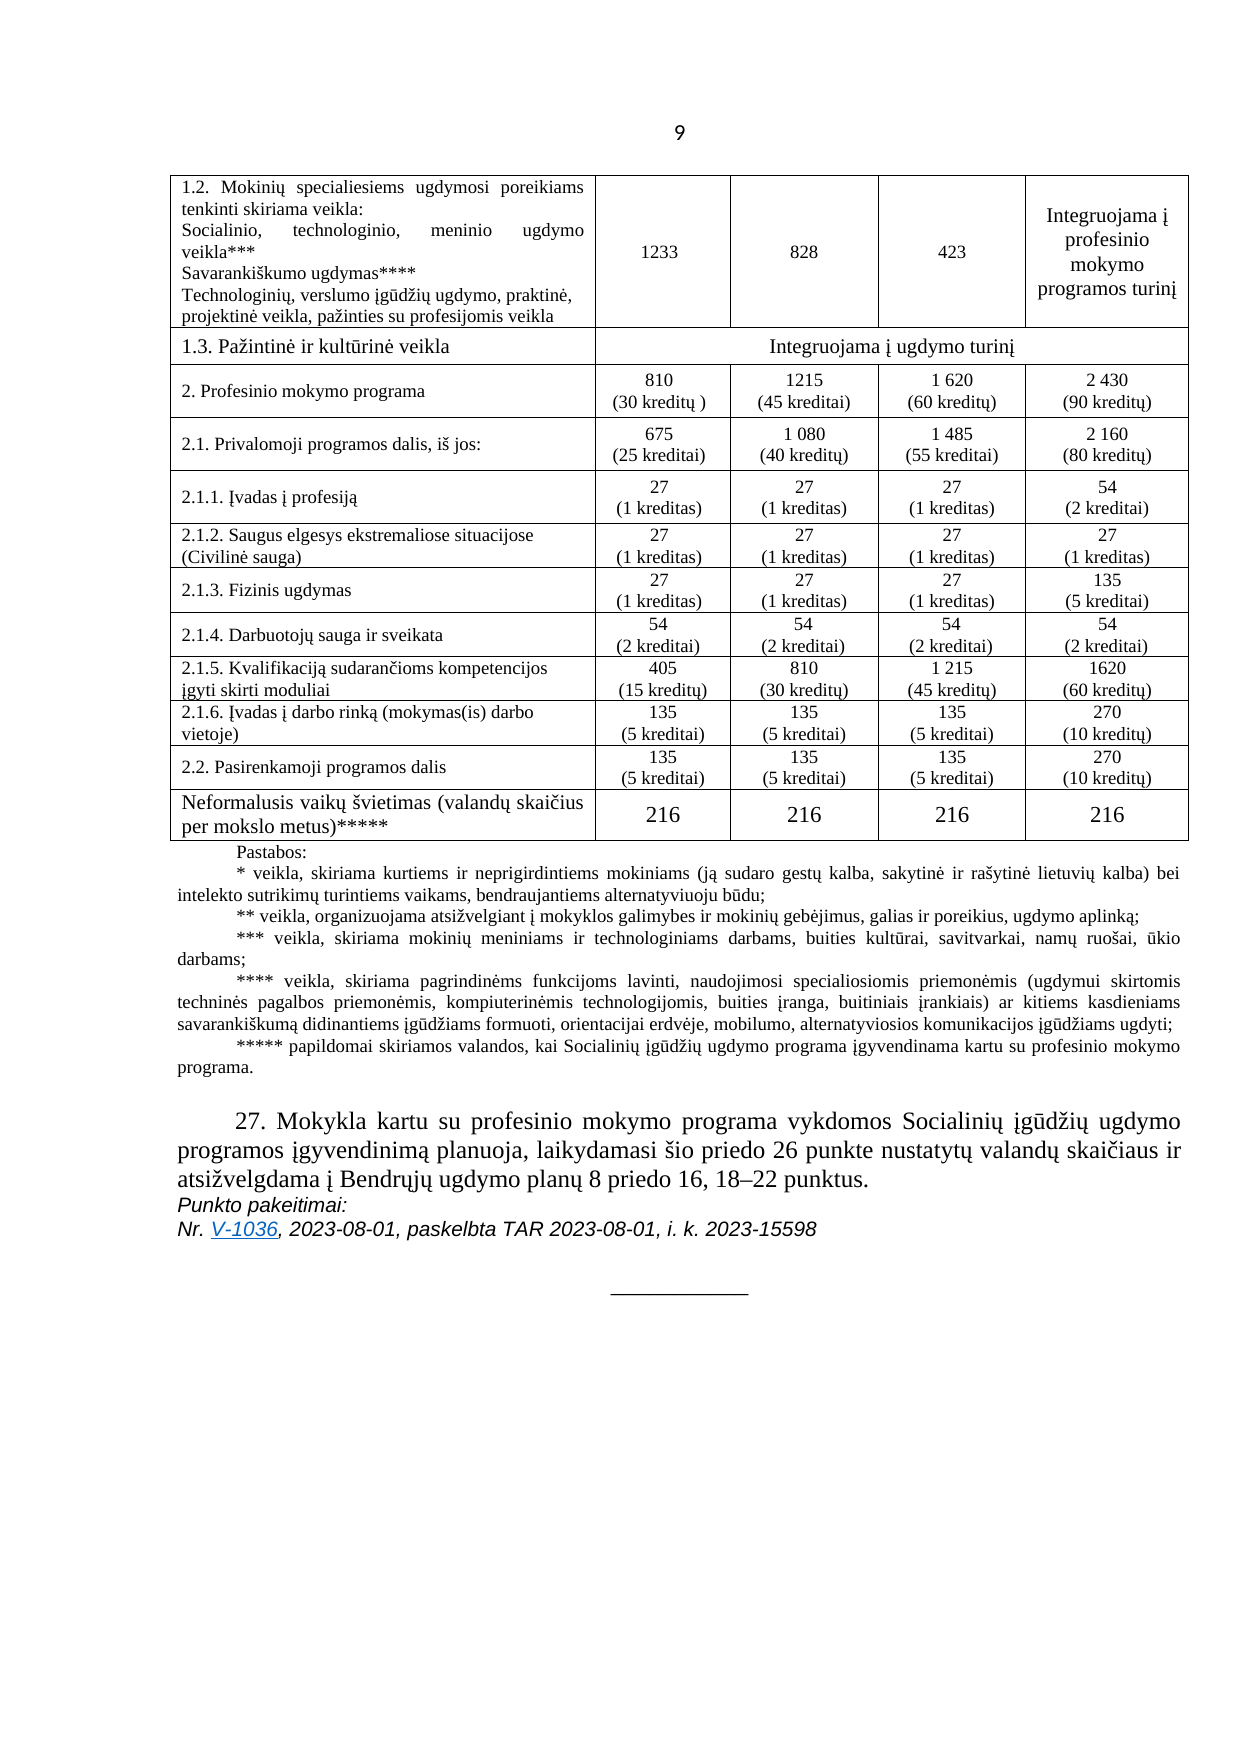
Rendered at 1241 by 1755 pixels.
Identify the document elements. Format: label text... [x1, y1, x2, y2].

table_cell 27 (1 kreditas) [596, 524, 730, 567]
table_cell 2. Profesinio mokymo programa [171, 365, 595, 417]
table_cell 1215 (45 kreditai) [731, 365, 878, 417]
table_cell 216 [879, 790, 1025, 839]
table_cell 2.1.2. Saugus elgesys ekstremaliose situacijose (Civilinė sauga) [171, 524, 595, 567]
text * veikla, skiriama kurtiems ir neprigirdintiems mokiniams (ją sudaro gestų kalba, sakytinė ir rašytinė lietuvių kalba) bei intelekto sutrikimų turintiems vaikams, bendraujantiems alternatyviuoju būdu; [177, 862, 1182, 905]
table_cell 27 (1 kreditas) [731, 471, 878, 523]
table_cell 1 215 (45 kreditų) [879, 657, 1025, 700]
table_cell 216 [596, 790, 730, 839]
text ** veikla, organizuojama atsižvelgiant į mokyklos galimybes ir mokinių gebėjimus, galias ir poreikius, ugdymo aplinką; [177, 905, 1182, 927]
table_cell 54 (2 kreditai) [731, 613, 878, 656]
table_cell 135 (5 kreditai) [596, 701, 730, 744]
table_cell 216 [1026, 790, 1188, 839]
text ___________ [177, 1269, 1182, 1298]
table_cell Integruojama į profesinio mokymo programos turinį [1026, 176, 1188, 327]
text Punkto pakeitimai: [177, 1193, 1182, 1217]
table_cell 1620 (60 kreditų) [1026, 657, 1188, 700]
table_cell 675 (25 kreditai) [596, 418, 730, 470]
table_cell 135 (5 kreditai) [731, 746, 878, 789]
table_cell 2.2. Pasirenkamoji programos dalis [171, 746, 595, 789]
table_cell Neformalusis vaikų švietimas (valandų skaičius per mokslo metus)***** [171, 790, 595, 839]
table_cell 405 (15 kreditų) [596, 657, 730, 700]
table_cell 135 (5 kreditai) [596, 746, 730, 789]
table_cell 2.1. Privalomoji programos dalis, iš jos: [171, 418, 595, 470]
table_cell 1 080 (40 kreditų) [731, 418, 878, 470]
table_cell 27 (1 kreditas) [596, 471, 730, 523]
table_cell 2 430 (90 kreditų) [1026, 365, 1188, 417]
text ***** papildomai skiriamos valandos, kai Socialinių įgūdžių ugdymo programa įgyvendinama kartu su profesinio mokymo programa. [177, 1034, 1182, 1078]
text Pastabos: [177, 841, 1182, 862]
table_cell 1.2. Mokinių specialiesiems ugdymosi poreikiams tenkinti skiriama veikla: Socialinio, technologinio, meninio ugdymo veikla*** Savarankiškumo ugdymas**** Technologinių, verslumo įgūdžių ugdymo, praktinė, projektinė veikla, pažinties su profesijomis veikla [171, 176, 595, 327]
table_cell 2 160 (80 kreditų) [1026, 418, 1188, 470]
table_cell 828 [731, 176, 878, 327]
table_cell 27 (1 kreditas) [1026, 524, 1188, 567]
table_cell 27 (1 kreditas) [731, 568, 878, 612]
table_cell 135 (5 kreditai) [879, 701, 1025, 744]
table_cell 54 (2 kreditai) [596, 613, 730, 656]
table_cell 270 (10 kreditų) [1026, 701, 1188, 744]
table_cell 27 (1 kreditas) [879, 568, 1025, 612]
table_cell 27 (1 kreditas) [879, 471, 1025, 523]
text *** veikla, skiriama mokinių meniniams ir technologiniams darbams, buities kultūrai, savitvarkai, namų ruošai, ūkio darbams; [177, 927, 1182, 970]
table_cell 810 (30 kreditų) [731, 657, 878, 700]
table_cell 135 (5 kreditai) [879, 746, 1025, 789]
text 27. Mokykla kartu su profesinio mokymo programa vykdomos Socialinių įgūdžių ugdymo programos įgyvendinimą planuoja, laikydamasi šio priedo 26 punkte nustatytų valandų skaičiaus ir atsižvelgdama į Bendrųjų ugdymo planų 8 priedo 16, 18–22 punktus. [177, 1106, 1182, 1193]
table_cell 54 (2 kreditai) [879, 613, 1025, 656]
table_cell 2.1.5. Kvalifikaciją sudarančioms kompetencijos įgyti skirti moduliai [171, 657, 595, 700]
table_cell 1 620 (60 kreditų) [879, 365, 1025, 417]
table_cell 1 485 (55 kreditai) [879, 418, 1025, 470]
table_cell 423 [879, 176, 1025, 327]
table_cell 27 (1 kreditas) [731, 524, 878, 567]
table_cell 810 (30 kreditų ) [596, 365, 730, 417]
text **** veikla, skiriama pagrindinėms funkcijoms lavinti, naudojimosi specialiosiomis priemonėmis (ugdymui skirtomis techninės pagalbos priemonėmis, kompiuterinėmis technologijomis, buities įranga, buitiniais įrankiais) ar kitiems kasdieniams savarankiškumą didinantiems įgūdžiams formuoti, orientacijai erdvėje, mobilumo, alternatyviosios komunikacijos įgūdžiams ugdyti; [177, 970, 1182, 1034]
table_cell 135 (5 kreditai) [1026, 568, 1188, 612]
table_cell 2.1.1. Įvadas į profesiją [171, 471, 595, 523]
table_cell 1.3. Pažintinė ir kultūrinė veikla [171, 328, 595, 364]
table_cell 2.1.3. Fizinis ugdymas [171, 568, 595, 612]
table_cell 54 (2 kreditai) [1026, 613, 1188, 656]
table_cell 216 [731, 790, 878, 839]
table_cell 54 (2 kreditai) [1026, 471, 1188, 523]
table_cell 1233 [596, 176, 730, 327]
table_cell 2.1.4. Darbuotojų sauga ir sveikata [171, 613, 595, 656]
table_cell 27 (1 kreditas) [596, 568, 730, 612]
table_cell 270 (10 kreditų) [1026, 746, 1188, 789]
table_cell Integruojama į ugdymo turinį [596, 328, 1188, 364]
table_cell 2.1.6. Įvadas į darbo rinką (mokymas(is) darbo vietoje) [171, 701, 595, 744]
table_cell 135 (5 kreditai) [731, 701, 878, 744]
text Nr. V-1036, 2023-08-01, paskelbta TAR 2023-08-01, i. k. 2023-15598 [177, 1217, 1182, 1241]
table_cell 27 (1 kreditas) [879, 524, 1025, 567]
